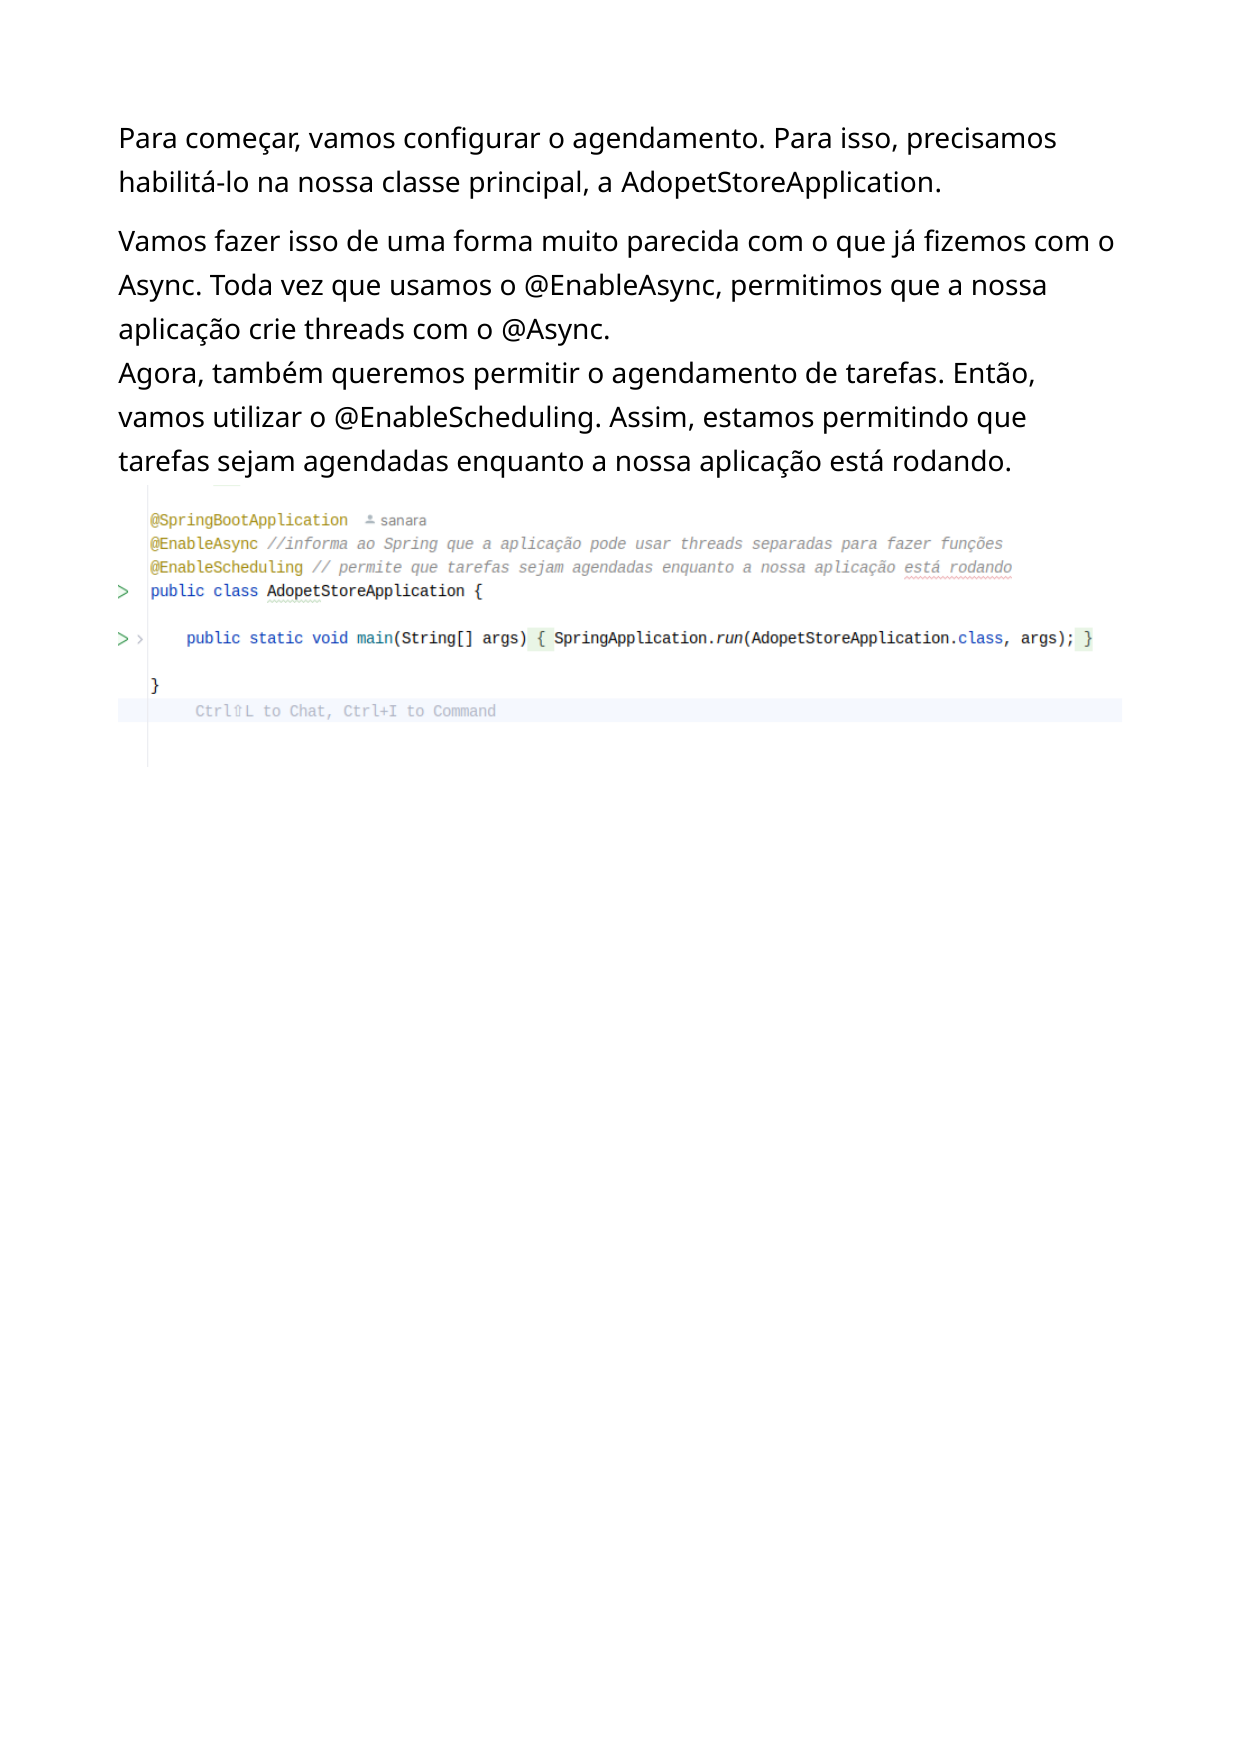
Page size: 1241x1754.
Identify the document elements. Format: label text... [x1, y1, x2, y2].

text Vamos fazer isso de uma forma muito parecida com o que já fizemos com o Async. Toda vez que usamos o @EnableAsync, permitimos que a nossa aplicação crie threads com o @Async. [118, 221, 1122, 347]
text Para começar, vamos configurar o agendamento. Para isso, precisamos habilitá-lo na nossa classe principal, a AdopetStoreApplication. [118, 118, 1122, 201]
text Agora, também queremos permitir o agendamento de tarefas. Então, vamos utilizar o @EnableScheduling. Assim, estamos permitindo que tarefas sejam agendadas enquanto a nossa aplicação está rodando. [118, 353, 1122, 479]
picture [118, 485, 1123, 767]
